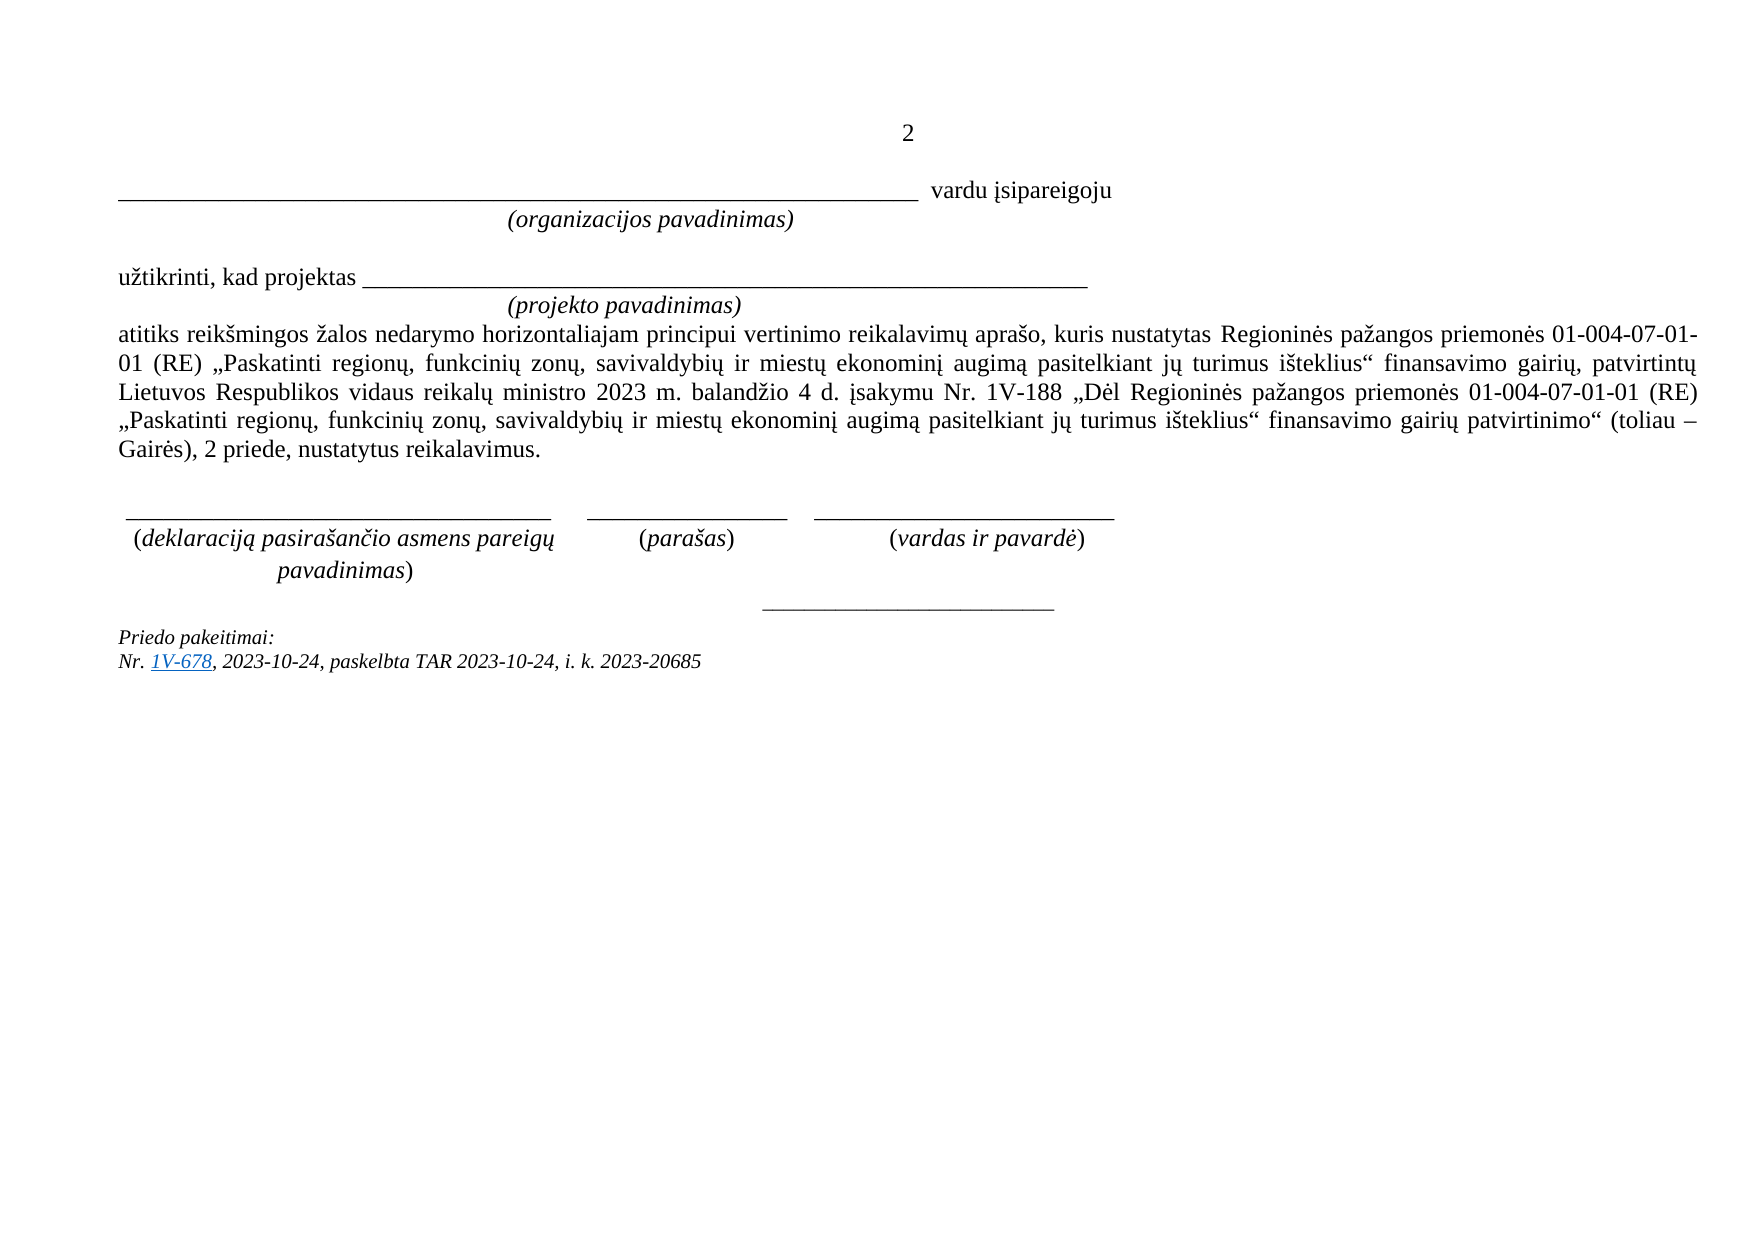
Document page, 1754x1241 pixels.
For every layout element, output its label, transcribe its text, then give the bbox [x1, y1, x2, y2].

table_header ________________ (parašas) [576, 494, 803, 589]
text Nr. 1V-678, 2023-10-24, paskelbta TAR 2023-10-24, i. k. 2023-20685 [118, 649, 1698, 673]
text užtikrinti, kad projektas __________________________________________________________ [118, 262, 1698, 291]
text (organizacijos pavadinimas) [118, 204, 1698, 233]
text (projekto pavadinimas) [118, 291, 1698, 319]
text atitiks reikšmingos žalos nedarymo horizontaliajam principui vertinimo reikalavimų aprašo, kuris nustatytas Regioninės pažangos priemonės 01-004-07-01-01 (RE) „Paskatinti regionų, funkcinių zonų, savivaldybių ir miestų ekonominį augimą pasitelkiant jų turimus išteklius“ finansavimo gairių, patvirtintų Lietuvos Respublikos vidaus reikalų ministro 2023 m. balandžio 4 d. įsakymu Nr. 1V-188 „Dėl Regioninės pažangos priemonės 01-004-07-01-01 (RE) „Paskatinti regionų, funkcinių zonų, savivaldybių ir miestų ekonominį augimą pasitelkiant jų turimus išteklius“ finansavimo gairių patvirtinimo“ (toliau – Gairės), 2 priede, nustatytus reikalavimus. [118, 319, 1698, 463]
text Priedo pakeitimai: [118, 625, 1698, 649]
text ________________________________________________________________ vardu įsipareigoju [118, 176, 1698, 204]
table_header ________________________ (vardas ir pavardė) [803, 494, 1137, 589]
table_header __________________________________ (deklaraciją pasirašančio asmens pareigų pavadinimas) [115, 494, 576, 589]
text ____________________________ [118, 589, 1698, 613]
